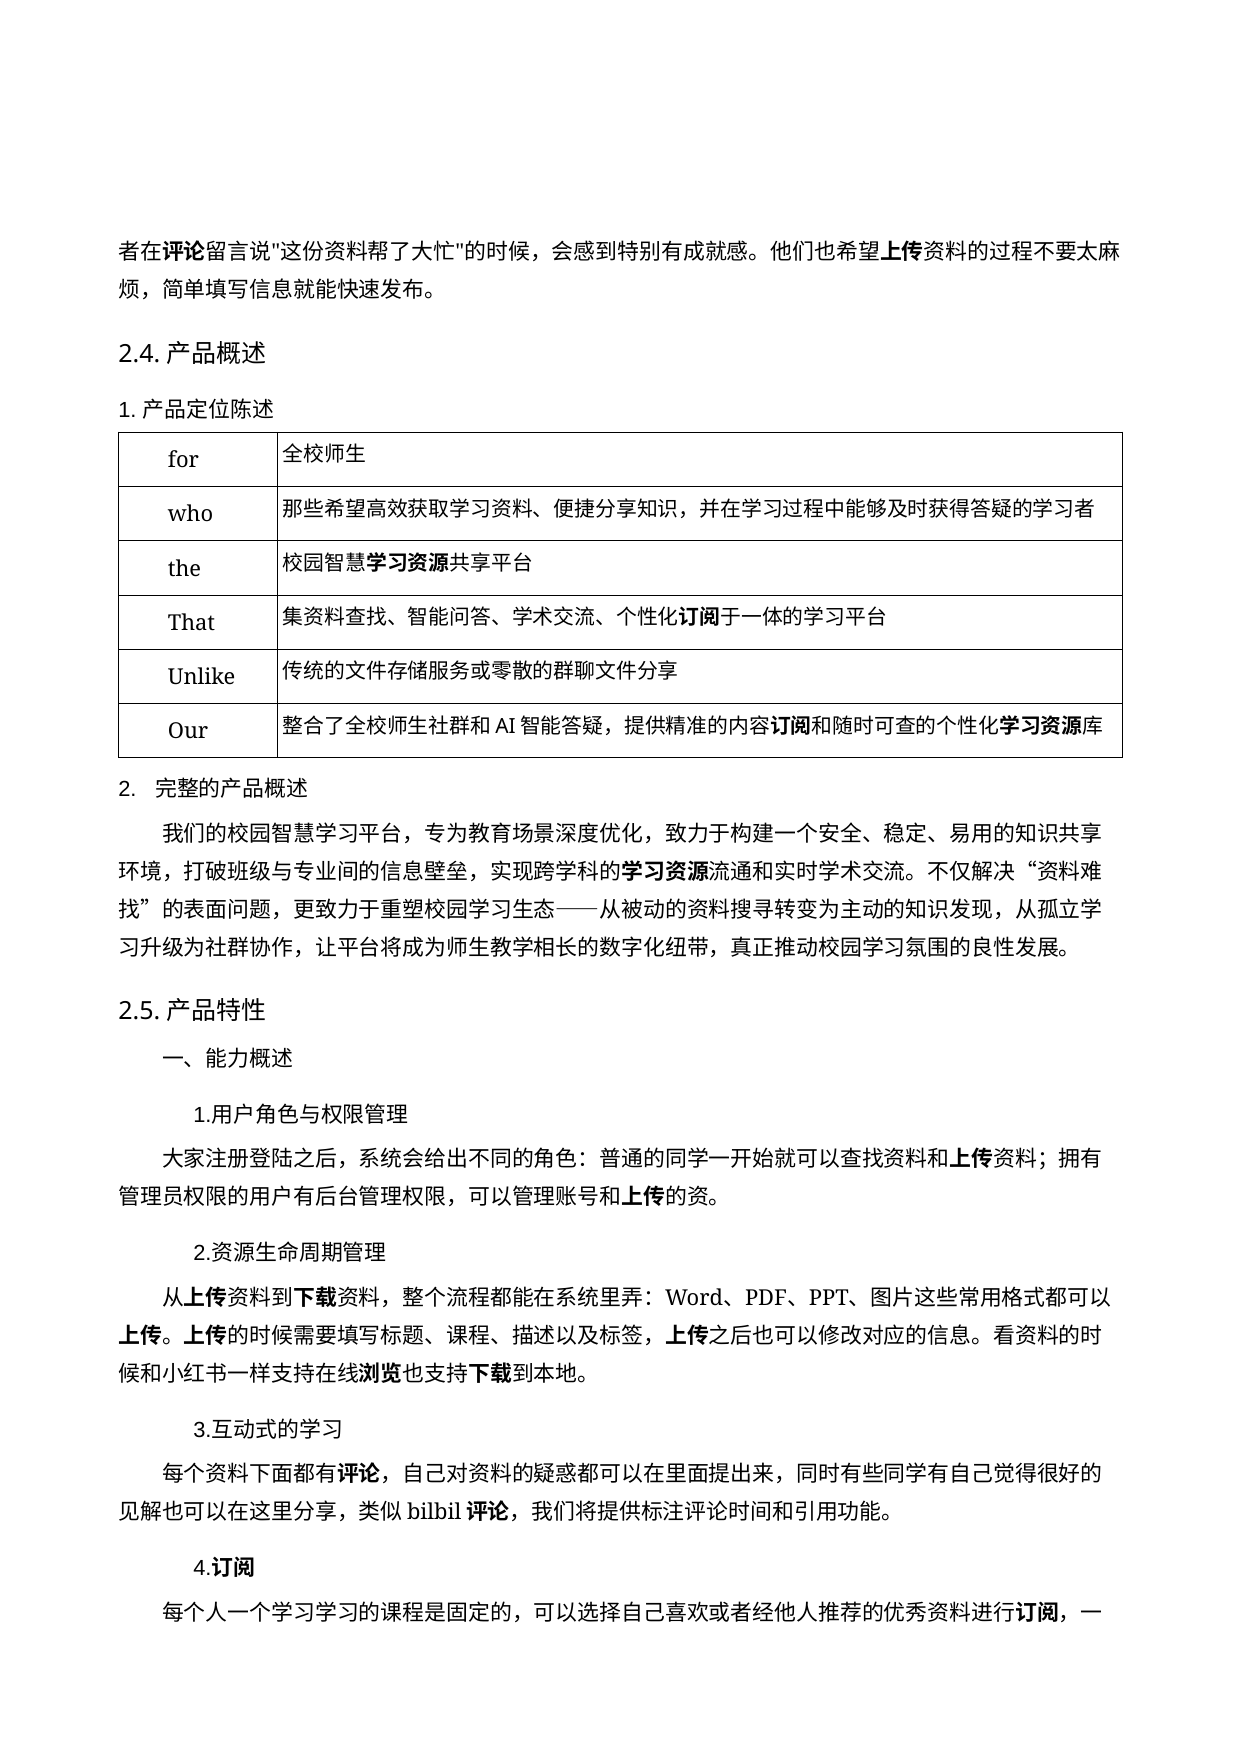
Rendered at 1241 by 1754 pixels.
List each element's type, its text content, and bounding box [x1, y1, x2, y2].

subtitle 产品特性 [118, 991, 1122, 1027]
table_cell 整合了全校师生社群和AI智能答疑，提供精准的内容订阅和随时可查的个性化学习资源库 [278, 704, 1122, 757]
table_cell Our [119, 704, 277, 757]
table_cell 传统的文件存储服务或零散的群聊文件分享 [278, 650, 1122, 703]
subtitle 3.互动式的学习 [118, 1412, 1122, 1443]
text 者在评论留言说"这份资料帮了大忙"的时候，会感到特别有成就感。他们也希望上传资料的过程不要太麻烦，简单填写信息就能快速发布。 [118, 234, 1122, 304]
table_cell who [119, 487, 277, 540]
text 一、能力概述 [118, 1041, 1122, 1072]
table_cell 校园智慧学习资源共享平台 [278, 541, 1122, 594]
subtitle 4.订阅 [118, 1550, 1122, 1582]
table_cell 那些希望高效获取学习资料、便捷分享知识，并在学习过程中能够及时获得答疑的学习者 [278, 487, 1122, 540]
table_cell the [119, 541, 277, 594]
table_cell 集资料查找、智能问答、学术交流、个性化订阅于一体的学习平台 [278, 596, 1122, 649]
table_header for [119, 433, 277, 486]
subtitle 1.用户角色与权限管理 [118, 1097, 1122, 1128]
text 从上传资料到下载资料，整个流程都能在系统里弄：Word、PDF、PPT、图片这些常用格式都可以上传。上传的时候需要填写标题、课程、描述以及标签，上传之后也可以修改对应的信息。看资料的时候和小红书一样支持在线浏览也支持下载到本地。 [118, 1280, 1122, 1387]
table_header 全校师生 [278, 433, 1122, 486]
text 每个资料下面都有评论，自己对资料的疑惑都可以在里面提出来，同时有些同学有自己觉得很好的见解也可以在这里分享，类似bilbil评论，我们将提供标注评论时间和引用功能。 [118, 1456, 1122, 1526]
subtitle 完整的产品概述 [118, 769, 1122, 803]
text 大家注册登陆之后，系统会给出不同的角色：普通的同学一开始就可以查找资料和上传资料；拥有管理员权限的用户有后台管理权限，可以管理账号和上传的资。 [118, 1141, 1122, 1211]
text 我们的校园智慧学习平台，专为教育场景深度优化，致力于构建一个安全、稳定、易用的知识共享环境，打破班级与专业间的信息壁垒，实现跨学科的学习资源流通和实时学术交流。不仅解决“资料难找”的表面问题，更致力于重塑校园学习生态——从被动的资料搜寻转变为主动的知识发现，从孤立学习升级为社群协作，让平台将成为师生教学相长的数字化纽带，真正推动校园学习氛围的良性发展。 [118, 816, 1122, 962]
subtitle 2.资源生命周期管理 [118, 1235, 1122, 1267]
table_cell That [119, 596, 277, 649]
table_cell Unlike [119, 650, 277, 703]
subtitle 产品定位陈述 [118, 388, 1122, 424]
text 每个人一个学习学习的课程是固定的，可以选择自己喜欢或者经他人推荐的优秀资料进行订阅，一 [118, 1595, 1122, 1626]
subtitle 产品概述 [118, 333, 1122, 369]
